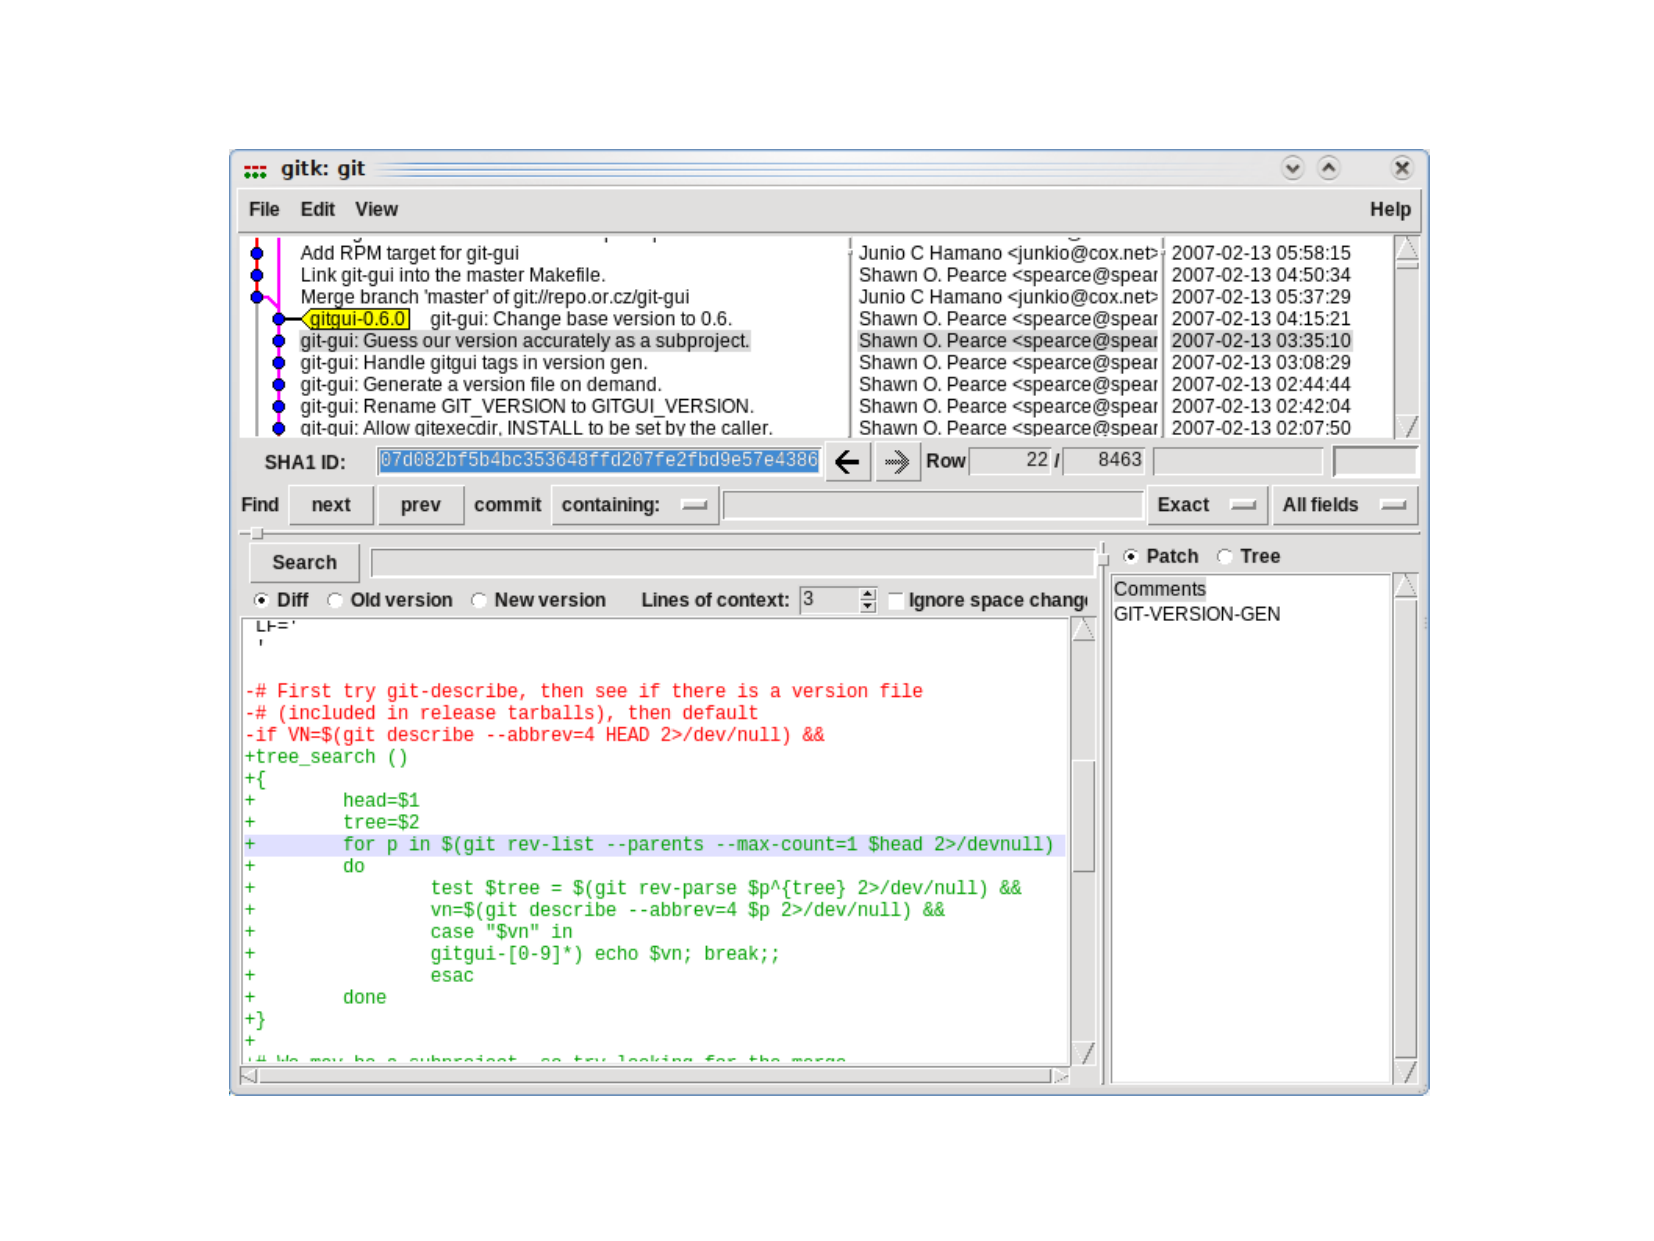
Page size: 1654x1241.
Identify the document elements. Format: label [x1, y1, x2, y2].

picture [229, 149, 1430, 1096]
